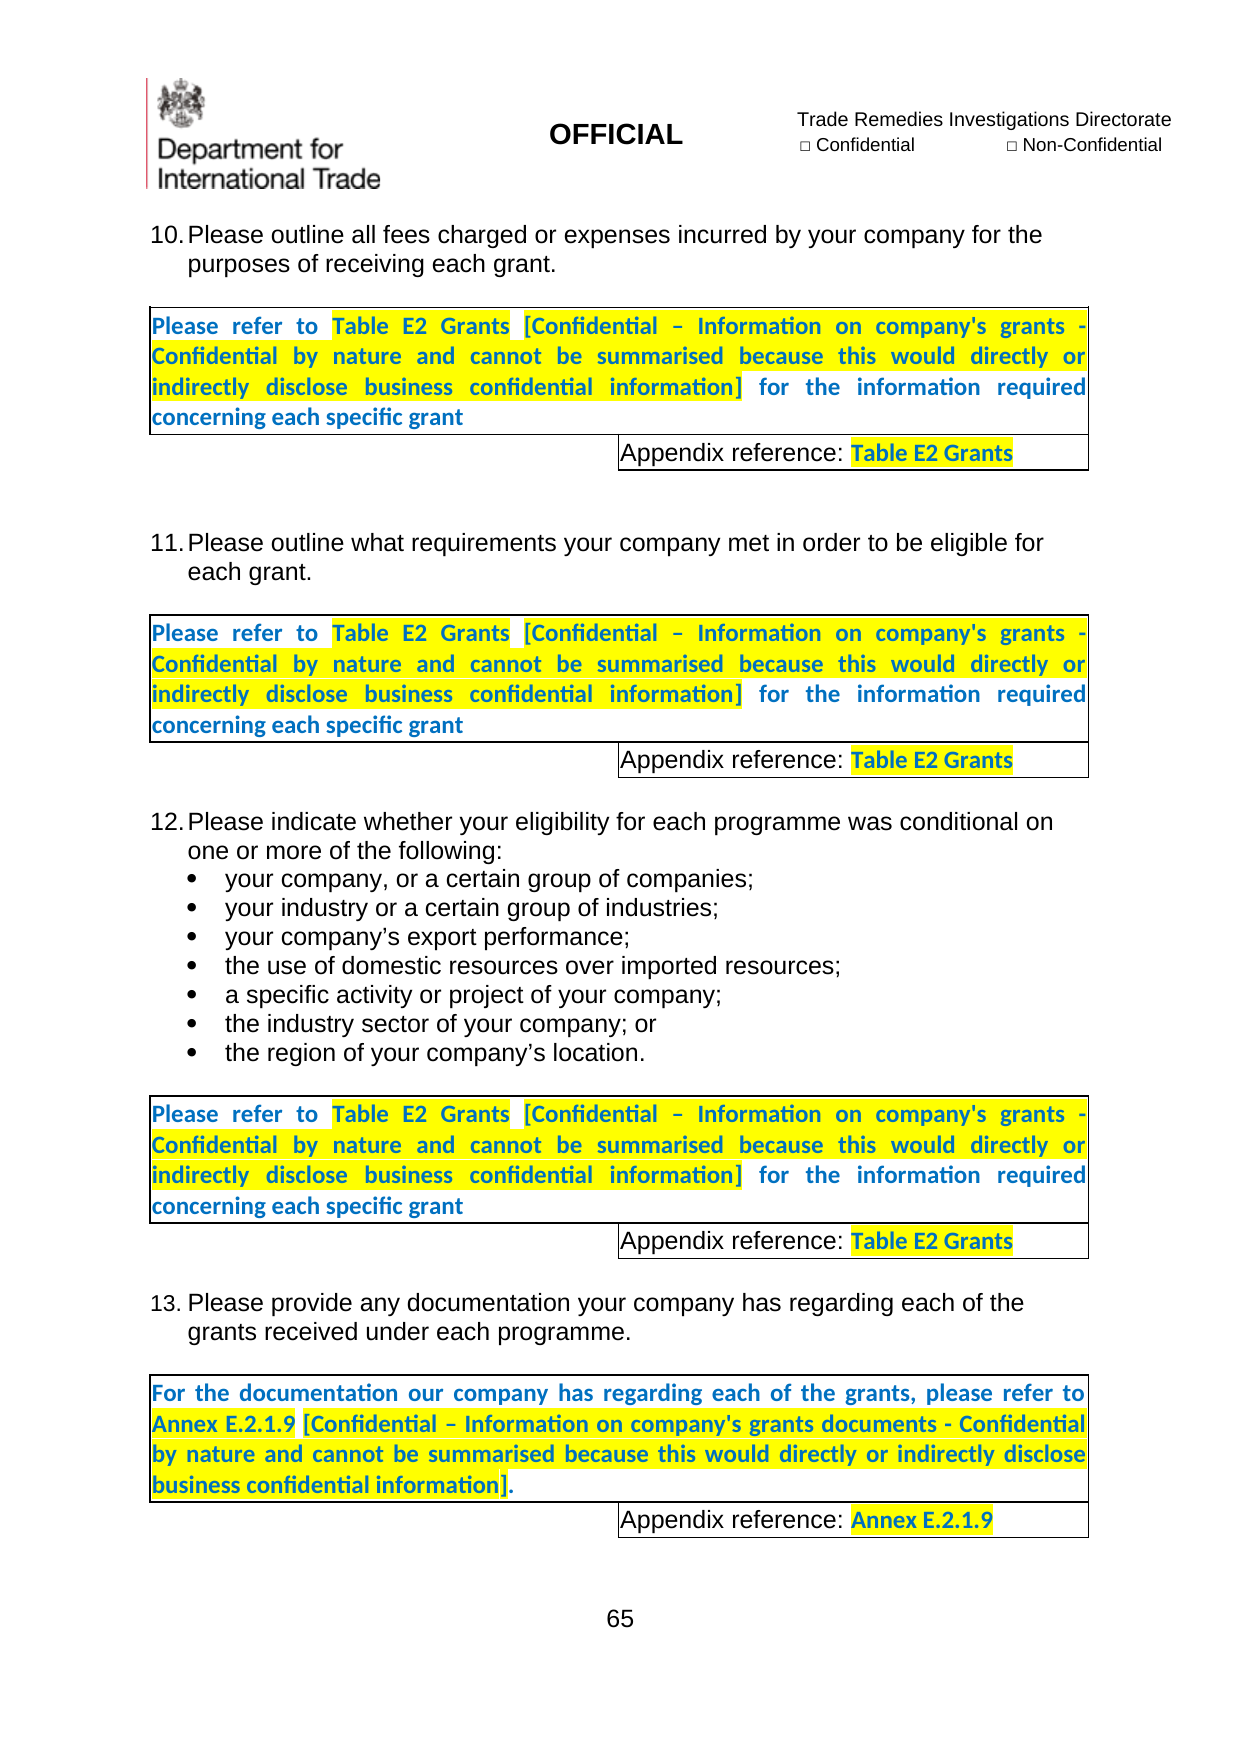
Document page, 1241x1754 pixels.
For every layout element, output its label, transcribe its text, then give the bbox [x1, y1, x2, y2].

list your industry or a certain group of industries; [187, 893, 1090, 922]
table_cell [150, 743, 618, 777]
table_header Please refer to Table E2 Grants [Confidential – Information on company's grants - Confidential by nature and cannot be summarised because this would directly or indirectly disclose business confidential information] for the information required concerning each specific grant [151, 616, 1088, 741]
list Please outline all fees charged or expenses incurred by your company for the purposes of receiving each grant. [150, 220, 1090, 278]
table_cell Appendix reference: Annex E.2.1.9 [619, 1503, 1088, 1536]
list Please outline what requirements your company met in order to be eligible for each grant. [150, 528, 1090, 585]
table_cell [150, 1503, 618, 1536]
list Please provide any documentation your company has regarding each of the grants received under each programme. [150, 1288, 1090, 1345]
table_cell [150, 1224, 618, 1257]
table_cell Appendix reference: Table E2 Grants [619, 1224, 1088, 1257]
table_cell Appendix reference: Table E2 Grants [619, 435, 1088, 469]
table_header Please refer to Table E2 Grants [Confidential – Information on company's grants - Confidential by nature and cannot be summarised because this would directly or indirectly disclose business confidential information] for the information required concerning each specific grant [151, 308, 1088, 433]
table_cell Appendix reference: Table E2 Grants [619, 743, 1088, 777]
list your company’s export performance; [187, 922, 1090, 951]
list the industry sector of your company; or [187, 1009, 1090, 1037]
list the region of your company’s location. [187, 1037, 1090, 1066]
table_header For the documentation our company has regarding each of the grants, please refer to Annex E.2.1.9 [Confidential – Information on company's grants documents - Confidential by nature and cannot be summarised because this would directly or indirectly disclose business confidential information]. [151, 1376, 1088, 1501]
list the use of domestic resources over imported resources; [187, 951, 1090, 980]
list Please indicate whether your eligibility for each programme was conditional on one or more of the following: [150, 807, 1090, 864]
table_cell [150, 435, 618, 469]
list a specific activity or project of your company; [187, 980, 1090, 1009]
list your company, or a certain group of companies; [187, 864, 1090, 893]
table_header Please refer to Table E2 Grants [Confidential – Information on company's grants - Confidential by nature and cannot be summarised because this would directly or indirectly disclose business confidential information] for the information required concerning each specific grant [151, 1097, 1088, 1222]
